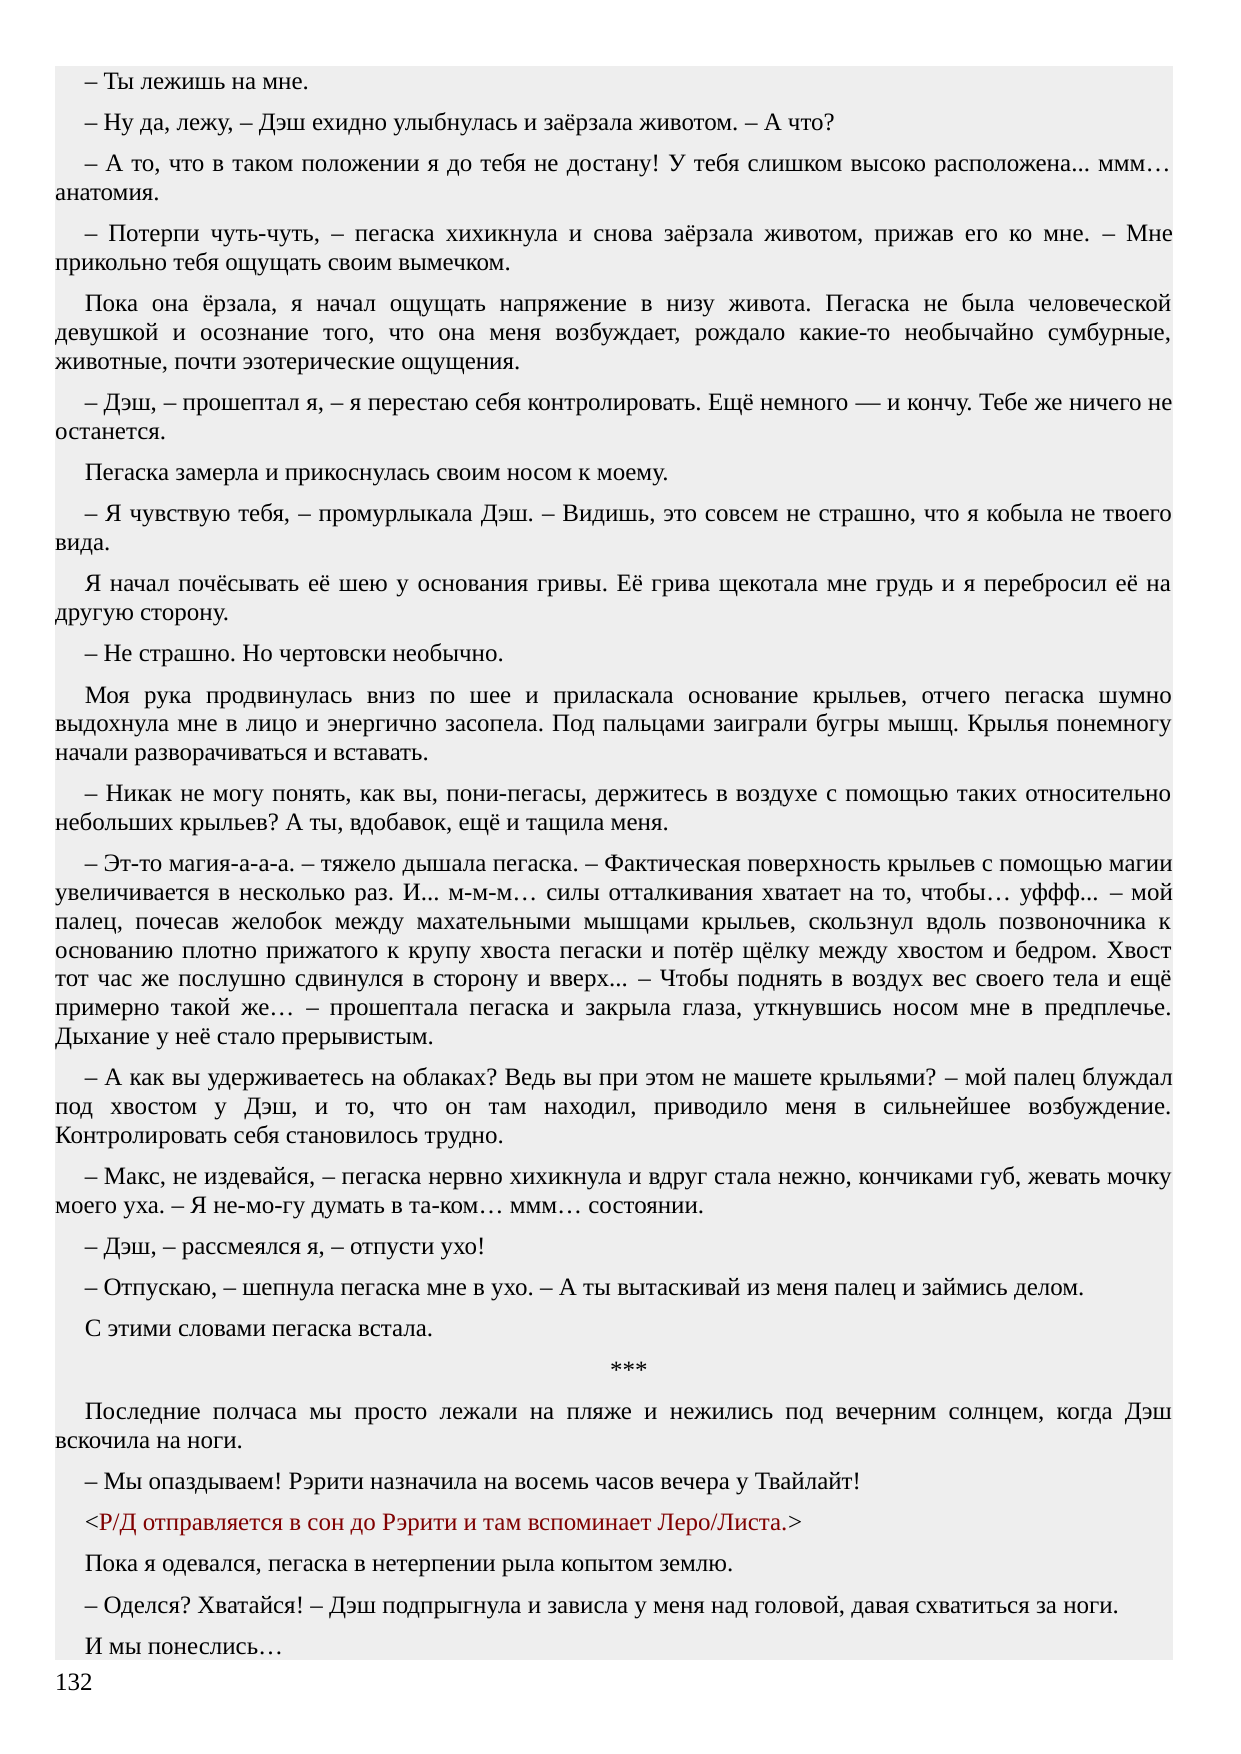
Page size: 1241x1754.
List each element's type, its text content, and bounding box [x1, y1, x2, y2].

text – Мы опаздываем! Рэрити назначила на восемь часов вечера у Твайлайт! [55, 1466, 1173, 1495]
text *** [55, 1355, 1173, 1383]
text – Ты лежишь на мне. [55, 66, 1173, 95]
text – Макс, не издевайся, – пегаска нервно хихикнула и вдруг стала нежно, кончиками губ, жевать мочку моего уха. – Я не-мо-гу думать в та-ком… ммм… состоянии. [55, 1161, 1173, 1218]
text – Оделся? Хватайся! – Дэш подпрыгнула и зависла у меня над головой, давая схватиться за ноги. [55, 1590, 1173, 1618]
text <Р/Д отправляется в сон до Рэрити и там вспоминает Леро/Листа.> [55, 1507, 1173, 1536]
text – А то, что в таком положении я до тебя не достану! У тебя слишком высоко расположена... ммм… анатомия. [55, 148, 1173, 206]
text – Не страшно. Но чертовски необычно. [55, 638, 1173, 667]
text – Отпускаю, – шепнула пегаска мне в ухо. – А ты вытаскивай из меня палец и займись делом. [55, 1272, 1173, 1301]
text И мы понеслись… [55, 1631, 1173, 1660]
text – Эт-то магия-а-а-а. – тяжело дышала пегаска. – Фактическая поверхность крыльев с помощью магии увеличивается в несколько раз. И... м-м-м… силы отталкивания хватает на то, чтобы… уффф... – мой палец, почесав желобок между махательными мышцами крыльев, скользнул вдоль позвоночника к основанию плотно прижатого к крупу хвоста пегаски и потёр щёлку между хвостом и бедром. Хвост тот час же послушно сдвинулся в сторону и вверх... – Чтобы поднять в воздух вес своего тела и ещё примерно такой же… – прошептала пегаска и закрыла глаза, уткнувшись носом мне в предплечье. Дыхание у неё стало прерывистым. [55, 848, 1173, 1050]
text – Ну да, лежу, – Дэш ехидно улыбнулась и заёрзала животом. – А что? [55, 107, 1173, 136]
text – А как вы удерживаетесь на облаках? Ведь вы при этом не машете крыльями? – мой палец блуждал под хвостом у Дэш, и то, что он там находил, приводило меня в сильнейшее возбуждение. Контролировать себя становилось трудно. [55, 1062, 1173, 1148]
text – Дэш, – рассмеялся я, – отпусти ухо! [55, 1231, 1173, 1260]
text – Я чувствую тебя, – промурлыкала Дэш. – Видишь, это совсем не страшно, что я кобыла не твоего вида. [55, 498, 1173, 556]
text – Потерпи чуть-чуть, – пегаска хихикнула и снова заёрзала животом, прижав его ко мне. – Мне прикольно тебя ощущать своим вымечком. [55, 218, 1173, 276]
text С этими словами пегаска встала. [55, 1313, 1173, 1342]
text – Дэш, – прошептал я, – я перестаю себя контролировать. Ещё немного — и кончу. Тебе же ничего не останется. [55, 387, 1173, 445]
text Пегаска замерла и прикоснулась своим носом к моему. [55, 457, 1173, 486]
text Последние полчаса мы просто лежали на пляже и нежились под вечерним солнцем, когда Дэш вскочила на ноги. [55, 1396, 1173, 1453]
text Я начал почёсывать её шею у основания гривы. Её грива щекотала мне грудь и я перебросил её на другую сторону. [55, 568, 1173, 626]
text Пока я одевался, пегаска в нетерпении рыла копытом землю. [55, 1548, 1173, 1577]
text – Никак не могу понять, как вы, пони-пегасы, держитесь в воздухе с помощью таких относительно небольших крыльев? А ты, вдобавок, ещё и тащила меня. [55, 778, 1173, 836]
text Пока она ёрзала, я начал ощущать напряжение в низу живота. Пегаска не была человеческой девушкой и осознание того, что она меня возбуждает, рождало какие-то необычайно сумбурные, животные, почти эзотерические ощущения. [55, 288, 1173, 375]
text Моя рука продвинулась вниз по шее и приласкала основание крыльев, отчего пегаска шумно выдохнула мне в лицо и энергично засопела. Под пальцами заиграли бугры мышц. Крылья понемногу начали разворачиваться и вставать. [55, 680, 1173, 766]
